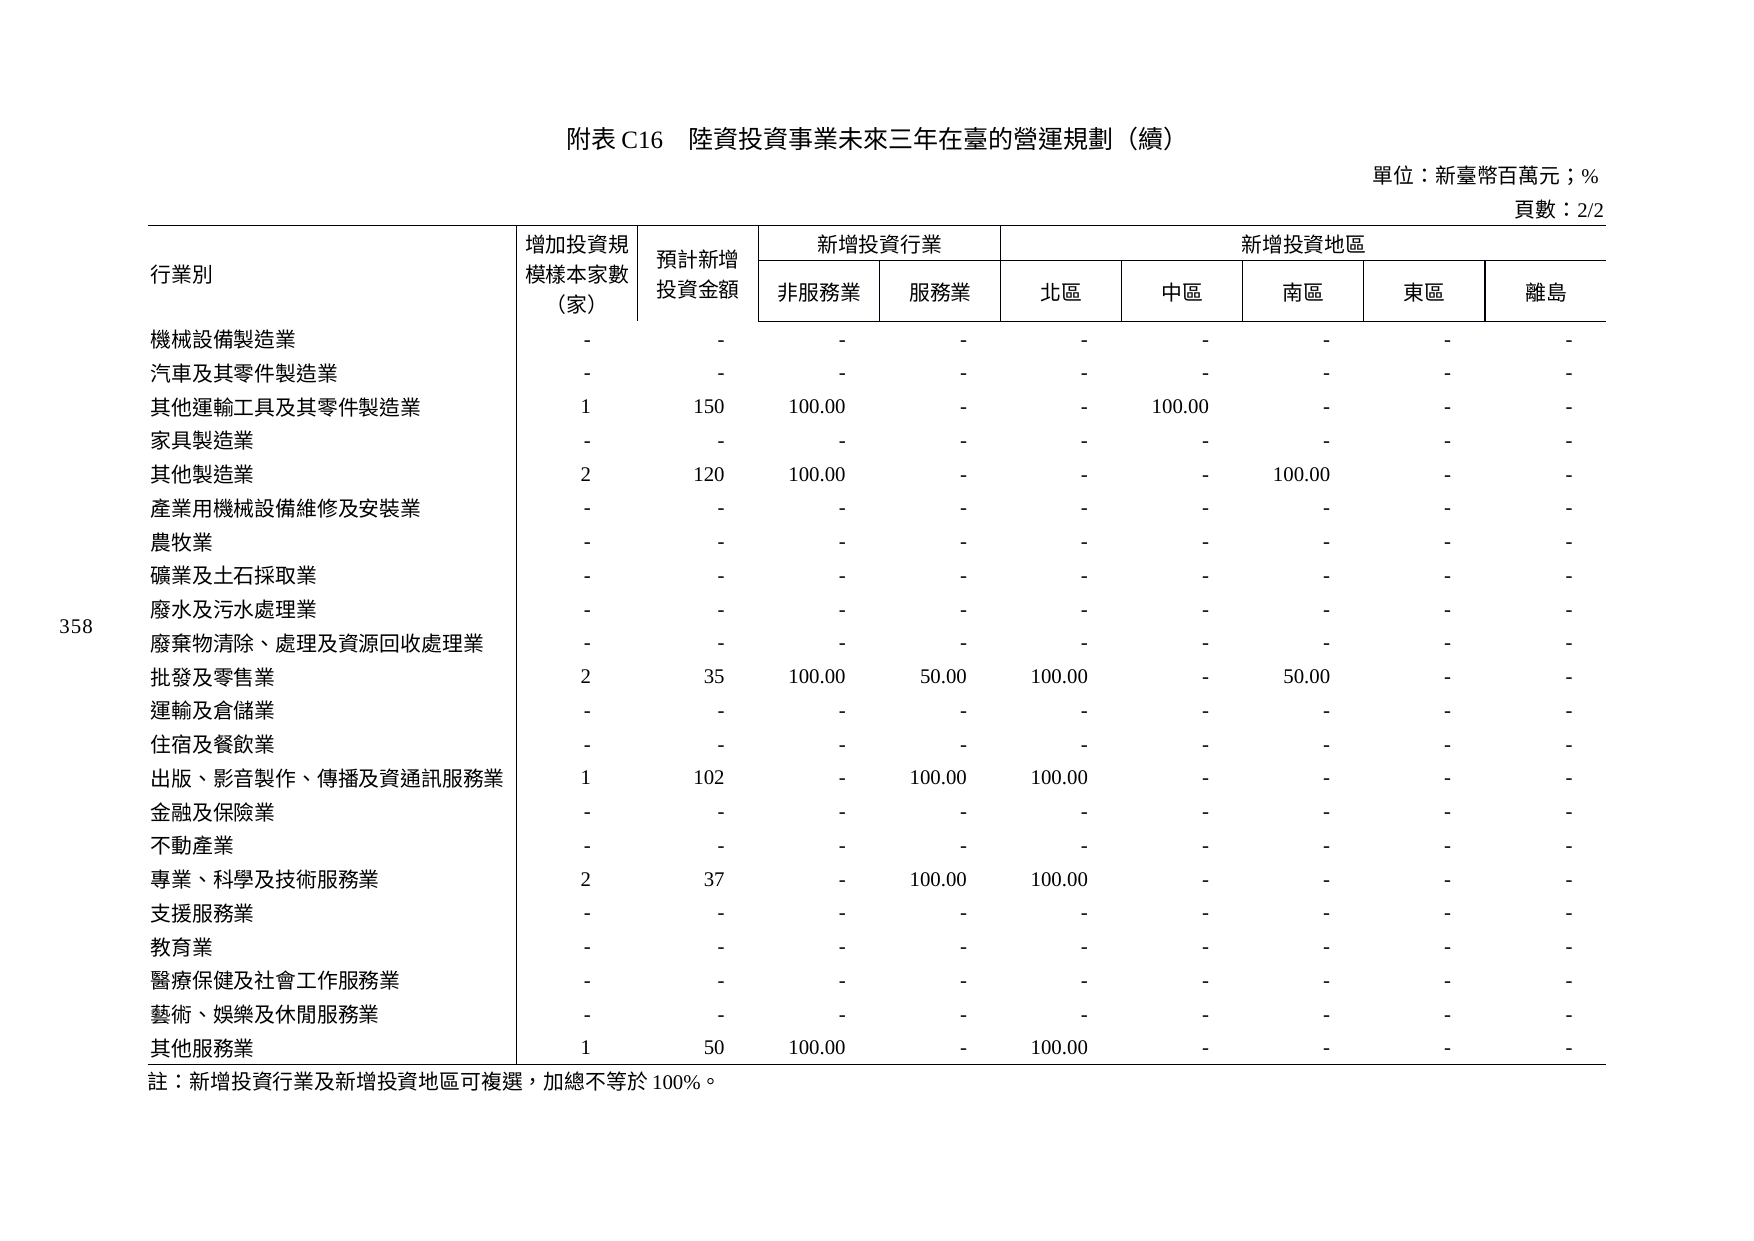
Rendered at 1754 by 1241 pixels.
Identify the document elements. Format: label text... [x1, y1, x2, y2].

table_cell - [1485, 457, 1606, 490]
table_cell 新增投資地區 [1001, 226, 1606, 260]
table_cell - [759, 625, 879, 659]
table_cell - [517, 963, 637, 997]
table_cell - [1485, 490, 1606, 524]
table_cell - [1001, 895, 1122, 929]
text 註：新增投資行業及新增投資地區可複選，加總不等於100%。 [148, 1065, 1606, 1095]
table_cell - [637, 592, 758, 625]
table_cell - [637, 727, 758, 760]
table_cell - [1243, 727, 1364, 760]
table_cell 50 [637, 1030, 758, 1064]
table_cell - [1122, 625, 1243, 659]
table_cell - [1364, 963, 1485, 997]
table_cell 農牧業 [148, 524, 516, 558]
table_cell - [1364, 659, 1485, 693]
table_cell 100.00 [880, 862, 1001, 895]
table_cell - [1364, 389, 1485, 423]
table_cell - [1364, 895, 1485, 929]
table_cell - [637, 693, 758, 727]
table_cell 150 [637, 389, 758, 423]
table_cell - [1122, 963, 1243, 997]
table_cell 礦業及土石採取業 [148, 558, 516, 592]
table_cell 102 [637, 760, 758, 794]
table_cell - [1243, 558, 1364, 592]
table_cell - [759, 490, 879, 524]
table_cell - [637, 963, 758, 997]
table_cell - [1364, 794, 1485, 828]
table_cell 運輸及倉儲業 [148, 693, 516, 727]
table_cell 1 [517, 389, 637, 423]
table_cell - [1364, 760, 1485, 794]
table_cell - [1485, 659, 1606, 693]
table_cell - [517, 592, 637, 625]
table_cell - [880, 524, 1001, 558]
table_cell - [517, 895, 637, 929]
table_cell 非服務業 [759, 261, 879, 321]
table_cell 100.00 [1122, 389, 1243, 423]
table_cell 藝術、娛樂及休閒服務業 [148, 997, 516, 1030]
table_cell 1 [517, 1030, 637, 1064]
table_cell - [1122, 592, 1243, 625]
table_cell - [517, 997, 637, 1030]
table_cell - [637, 423, 758, 457]
table_cell - [1243, 1030, 1364, 1064]
table_cell - [517, 693, 637, 727]
table_cell - [1364, 423, 1485, 457]
table_cell 中區 [1122, 261, 1242, 321]
table_cell - [517, 355, 637, 389]
table_cell - [759, 727, 879, 760]
table_cell 廢棄物清除、處理及資源回收處理業 [148, 625, 516, 659]
table_cell - [1122, 794, 1243, 828]
table_cell - [1001, 457, 1122, 490]
table_cell 100.00 [1001, 862, 1122, 895]
table_cell - [1122, 457, 1243, 490]
table_cell - [517, 727, 637, 760]
table_cell - [1122, 895, 1243, 929]
table_cell 產業用機械設備維修及安裝業 [148, 490, 516, 524]
table_cell - [880, 929, 1001, 963]
table_cell - [517, 558, 637, 592]
table_cell - [1485, 423, 1606, 457]
table_cell - [880, 322, 1001, 355]
table_cell - [1364, 457, 1485, 490]
table_cell - [1243, 592, 1364, 625]
table_cell - [637, 355, 758, 389]
table_cell 100.00 [1001, 659, 1122, 693]
table_cell - [759, 760, 879, 794]
table_cell - [1001, 727, 1122, 760]
table_cell - [1364, 490, 1485, 524]
table_cell 100.00 [759, 457, 879, 490]
table_cell - [1485, 693, 1606, 727]
table_cell 住宿及餐飲業 [148, 727, 516, 760]
table_cell 增加投資規模樣本家數 （家） [517, 226, 637, 321]
table_cell 批發及零售業 [148, 659, 516, 693]
table_cell - [1001, 625, 1122, 659]
table_cell 服務業 [880, 261, 1000, 321]
table_cell - [880, 997, 1001, 1030]
table_cell - [517, 524, 637, 558]
table_cell - [880, 963, 1001, 997]
table_cell - [759, 524, 879, 558]
table_cell 教育業 [148, 929, 516, 963]
table_cell - [880, 355, 1001, 389]
table_cell - [1485, 828, 1606, 862]
table_cell - [1243, 862, 1364, 895]
table_cell 100.00 [759, 389, 879, 423]
table_cell - [1243, 423, 1364, 457]
table_cell - [880, 1030, 1001, 1064]
table_cell - [1122, 760, 1243, 794]
table_cell - [1485, 524, 1606, 558]
table_cell 汽車及其零件製造業 [148, 355, 516, 389]
table_cell - [1364, 1030, 1485, 1064]
table_cell - [1122, 693, 1243, 727]
table_cell - [637, 524, 758, 558]
table_cell - [1364, 524, 1485, 558]
table_cell - [880, 895, 1001, 929]
table_cell 50.00 [880, 659, 1001, 693]
table_cell 100.00 [880, 760, 1001, 794]
table_cell - [1243, 963, 1364, 997]
table_cell - [1122, 1030, 1243, 1064]
table_cell - [517, 625, 637, 659]
table_header 附表C16 陸資投資事業未來三年在臺的營運規劃（續） [148, 118, 1606, 158]
table_cell - [1243, 524, 1364, 558]
table_cell - [759, 828, 879, 862]
table_cell - [1001, 963, 1122, 997]
table_cell - [1122, 322, 1243, 355]
table_cell - [759, 693, 879, 727]
table_cell 120 [637, 457, 758, 490]
table_cell - [1122, 355, 1243, 389]
table_cell - [1485, 760, 1606, 794]
table_cell - [759, 558, 879, 592]
table_cell 1 [517, 760, 637, 794]
table_cell - [1364, 625, 1485, 659]
table_cell - [1364, 727, 1485, 760]
table_cell - [880, 457, 1001, 490]
table_cell 出版、影音製作、傳播及資通訊服務業 [148, 760, 516, 794]
table_cell - [1485, 389, 1606, 423]
table_cell 家具製造業 [148, 423, 516, 457]
table_cell - [1001, 929, 1122, 963]
table_cell - [1001, 524, 1122, 558]
table_cell 2 [517, 862, 637, 895]
table_cell - [759, 963, 879, 997]
table_cell - [1243, 490, 1364, 524]
table_cell - [637, 625, 758, 659]
table_cell - [1364, 693, 1485, 727]
table_cell 37 [637, 862, 758, 895]
table_cell - [1364, 862, 1485, 895]
table_cell - [1001, 997, 1122, 1030]
table_cell - [880, 727, 1001, 760]
table_cell - [759, 929, 879, 963]
table_cell 其他運輸工具及其零件製造業 [148, 389, 516, 423]
table_cell - [759, 592, 879, 625]
table_cell 離島 [1486, 261, 1606, 321]
table_cell - [1485, 794, 1606, 828]
table_cell - [1485, 355, 1606, 389]
table_cell - [1122, 862, 1243, 895]
table_cell - [517, 828, 637, 862]
table_cell - [759, 322, 879, 355]
table_cell 100.00 [1243, 457, 1364, 490]
table_cell - [517, 929, 637, 963]
table_cell - [1243, 355, 1364, 389]
table_cell - [637, 997, 758, 1030]
table_cell 北區 [1001, 261, 1121, 321]
table_cell 預計新增 投資金額 [638, 226, 758, 321]
table_cell - [1122, 659, 1243, 693]
table_cell - [637, 828, 758, 862]
table_cell - [1001, 322, 1122, 355]
table_cell - [1001, 693, 1122, 727]
table_cell 其他製造業 [148, 457, 516, 490]
table_cell - [880, 693, 1001, 727]
table_cell - [1243, 760, 1364, 794]
table_cell - [1243, 693, 1364, 727]
table_cell 專業、科學及技術服務業 [148, 862, 516, 895]
table_cell - [1364, 322, 1485, 355]
table_cell - [517, 794, 637, 828]
table_cell 東區 [1364, 261, 1484, 321]
table_cell - [1001, 828, 1122, 862]
table_cell - [1364, 997, 1485, 1030]
table_cell - [1001, 794, 1122, 828]
table_cell - [1485, 862, 1606, 895]
table_cell - [880, 423, 1001, 457]
table_cell 機械設備製造業 [148, 321, 516, 355]
table_cell - [1364, 929, 1485, 963]
table_cell 不動產業 [148, 828, 516, 862]
table_cell - [880, 490, 1001, 524]
table_cell - [1001, 558, 1122, 592]
table_cell - [880, 558, 1001, 592]
table_cell - [880, 828, 1001, 862]
table_cell 醫療保健及社會工作服務業 [148, 963, 516, 997]
table_cell 支援服務業 [148, 895, 516, 929]
table_cell - [1485, 727, 1606, 760]
table_cell - [1485, 322, 1606, 355]
table_cell - [1485, 625, 1606, 659]
table_cell - [880, 592, 1001, 625]
table_cell - [637, 895, 758, 929]
table_cell 2 [517, 457, 637, 490]
table_cell - [1485, 963, 1606, 997]
table_cell - [1122, 524, 1243, 558]
table_cell - [759, 997, 879, 1030]
table_cell - [637, 929, 758, 963]
table_cell - [1364, 828, 1485, 862]
table_cell 單位：新臺幣百萬元；% [148, 158, 1606, 192]
table_cell - [880, 389, 1001, 423]
table_cell - [1001, 423, 1122, 457]
table_cell - [759, 862, 879, 895]
table_cell - [1485, 929, 1606, 963]
table_cell - [759, 895, 879, 929]
table_cell - [759, 423, 879, 457]
table_cell - [1485, 592, 1606, 625]
table_cell - [1243, 322, 1364, 355]
table_cell - [880, 625, 1001, 659]
table_cell 50.00 [1243, 659, 1364, 693]
table_cell 100.00 [1001, 760, 1122, 794]
table_cell - [1001, 389, 1122, 423]
table_cell - [1243, 828, 1364, 862]
table_cell - [1001, 355, 1122, 389]
table_cell - [637, 490, 758, 524]
table_cell - [1364, 592, 1485, 625]
table_cell - [1364, 558, 1485, 592]
table_cell - [1364, 355, 1485, 389]
table_cell 行業別 [148, 226, 516, 321]
table_cell 金融及保險業 [148, 794, 516, 828]
table_cell - [759, 794, 879, 828]
table_cell - [517, 490, 637, 524]
table_cell - [1243, 794, 1364, 828]
table_cell - [1122, 423, 1243, 457]
table_cell - [1485, 895, 1606, 929]
table_cell 廢水及污水處理業 [148, 592, 516, 625]
table_cell - [1485, 1030, 1606, 1064]
table_cell - [1122, 997, 1243, 1030]
table_cell - [1122, 929, 1243, 963]
table_cell 新增投資行業 [759, 226, 1000, 260]
table_cell - [1243, 389, 1364, 423]
table_cell - [1485, 997, 1606, 1030]
table_cell - [1001, 592, 1122, 625]
table_cell 其他服務業 [148, 1030, 516, 1064]
table_cell - [517, 423, 637, 457]
table_cell - [517, 321, 637, 355]
table_cell - [637, 558, 758, 592]
table_cell - [637, 321, 758, 355]
table_cell - [759, 355, 879, 389]
table_cell - [1122, 490, 1243, 524]
table_cell 南區 [1243, 261, 1363, 321]
table_cell - [1122, 558, 1243, 592]
table_cell 100.00 [759, 659, 879, 693]
table_cell 35 [637, 659, 758, 693]
table_cell - [880, 794, 1001, 828]
table_cell - [1243, 929, 1364, 963]
table_cell 100.00 [1001, 1030, 1122, 1064]
table_cell - [1001, 490, 1122, 524]
table_cell - [1122, 727, 1243, 760]
table_cell - [637, 794, 758, 828]
table_cell - [1122, 828, 1243, 862]
table_cell 頁數：2/2 [148, 192, 1606, 225]
table_cell - [1485, 558, 1606, 592]
table_cell - [1243, 895, 1364, 929]
table_cell 100.00 [759, 1030, 879, 1064]
table_cell - [1243, 997, 1364, 1030]
table_cell - [1243, 625, 1364, 659]
table_cell 2 [517, 659, 637, 693]
